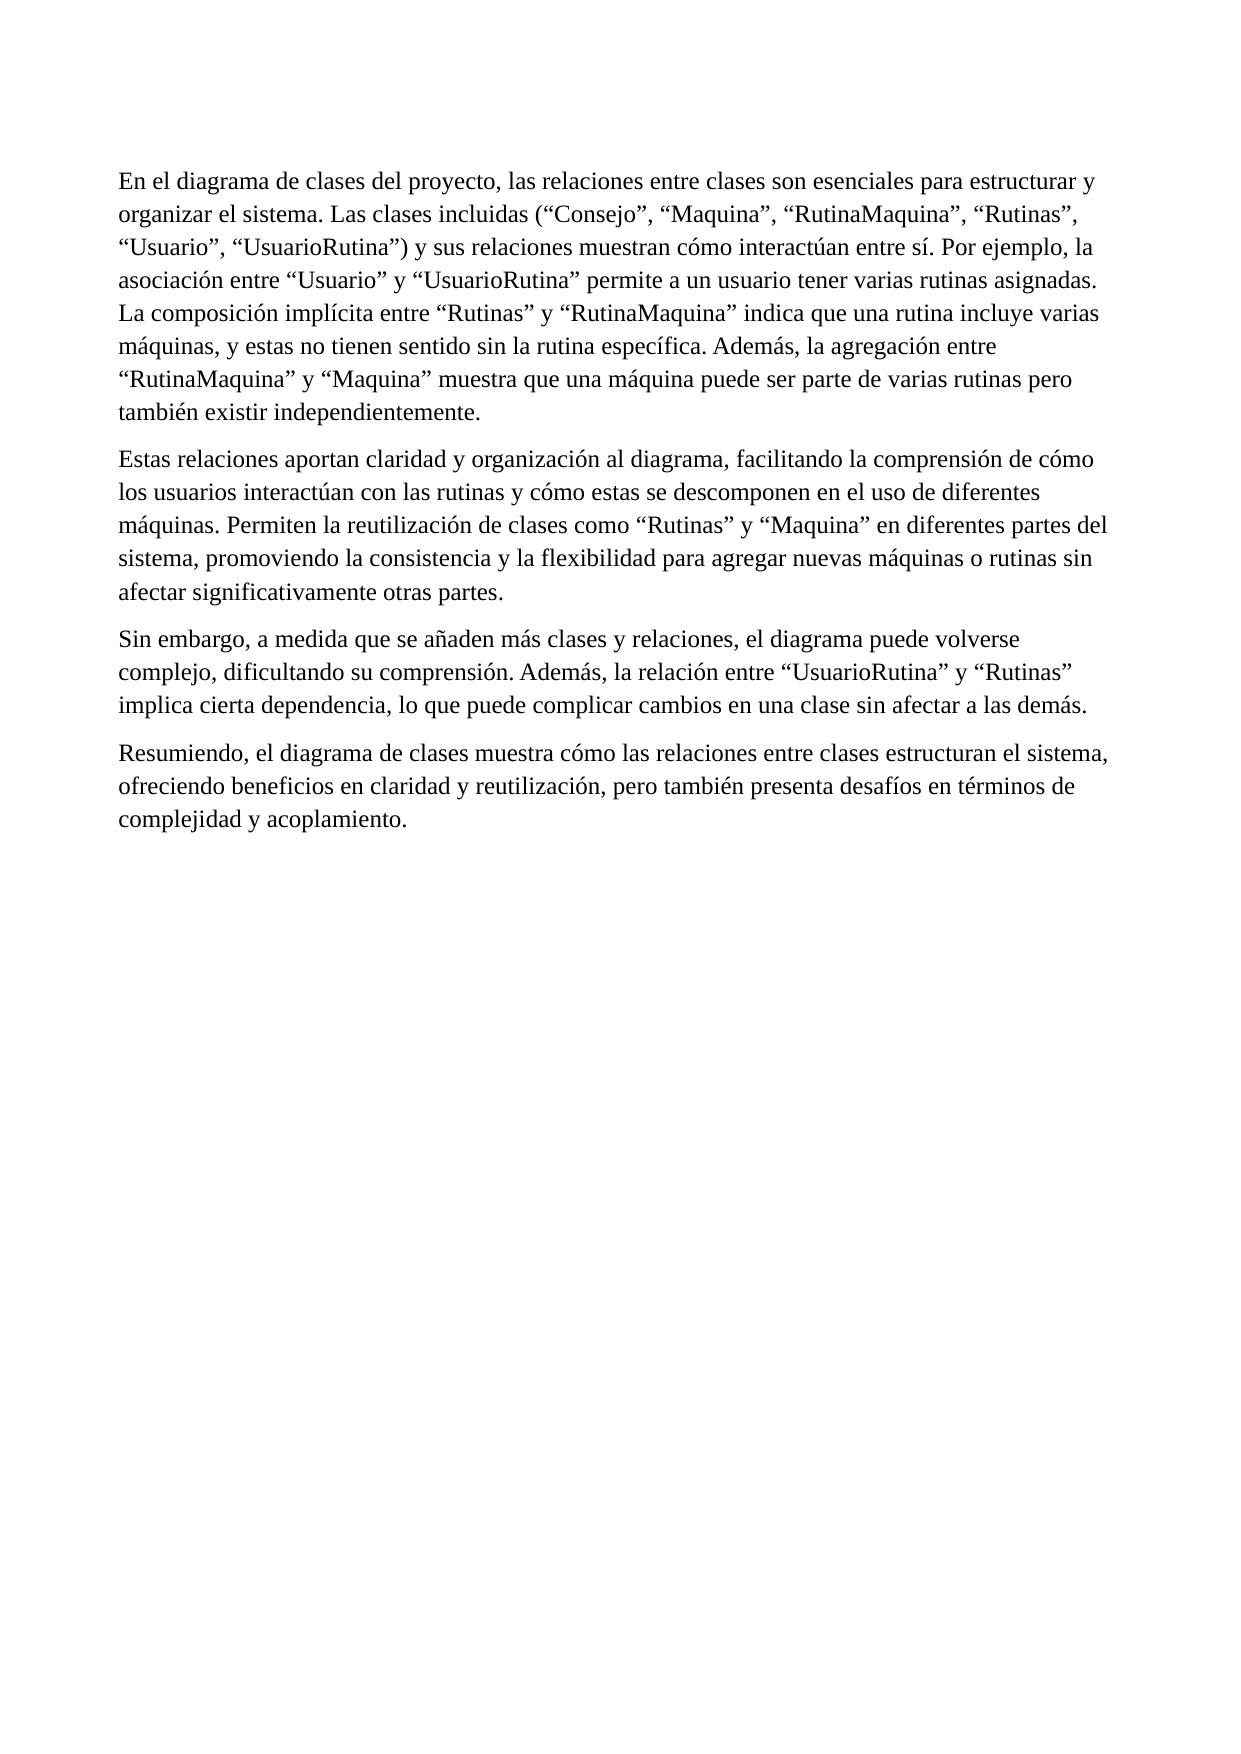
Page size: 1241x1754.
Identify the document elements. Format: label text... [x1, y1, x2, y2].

text En el diagrama de clases del proyecto, las relaciones entre clases son esenciales para estructurar y organizar el sistema. Las clases incluidas (“Consejo”, “Maquina”, “RutinaMaquina”, “Rutinas”, “Usuario”, “UsuarioRutina”) y sus relaciones muestran cómo interactúan entre sí. Por ejemplo, la asociación entre “Usuario” y “UsuarioRutina” permite a un usuario tener varias rutinas asignadas. La composición implícita entre “Rutinas” y “RutinaMaquina” indica que una rutina incluye varias máquinas, y estas no tienen sentido sin la rutina específica. Además, la agregación entre “RutinaMaquina” y “Maquina” muestra que una máquina puede ser parte de varias rutinas pero también existir independientemente. [118, 166, 1122, 426]
text Estas relaciones aportan claridad y organización al diagrama, facilitando la comprensión de cómo los usuarios interactúan con las rutinas y cómo estas se descomponen en el uso de diferentes máquinas. Permiten la reutilización de clases como “Rutinas” y “Maquina” en diferentes partes del sistema, promoviendo la consistencia y la flexibilidad para agregar nuevas máquinas o rutinas sin afectar significativamente otras partes. [118, 444, 1122, 605]
text Sin embargo, a medida que se añaden más clases y relaciones, el diagrama puede volverse complejo, dificultando su comprensión. Además, la relación entre “UsuarioRutina” y “Rutinas” implica cierta dependencia, lo que puede complicar cambios en una clase sin afectar a las demás. [118, 624, 1122, 719]
text Resumiendo, el diagrama de clases muestra cómo las relaciones entre clases estructuran el sistema, ofreciendo beneficios en claridad y reutilización, pero también presenta desafíos en términos de complejidad y acoplamiento. [118, 738, 1122, 833]
